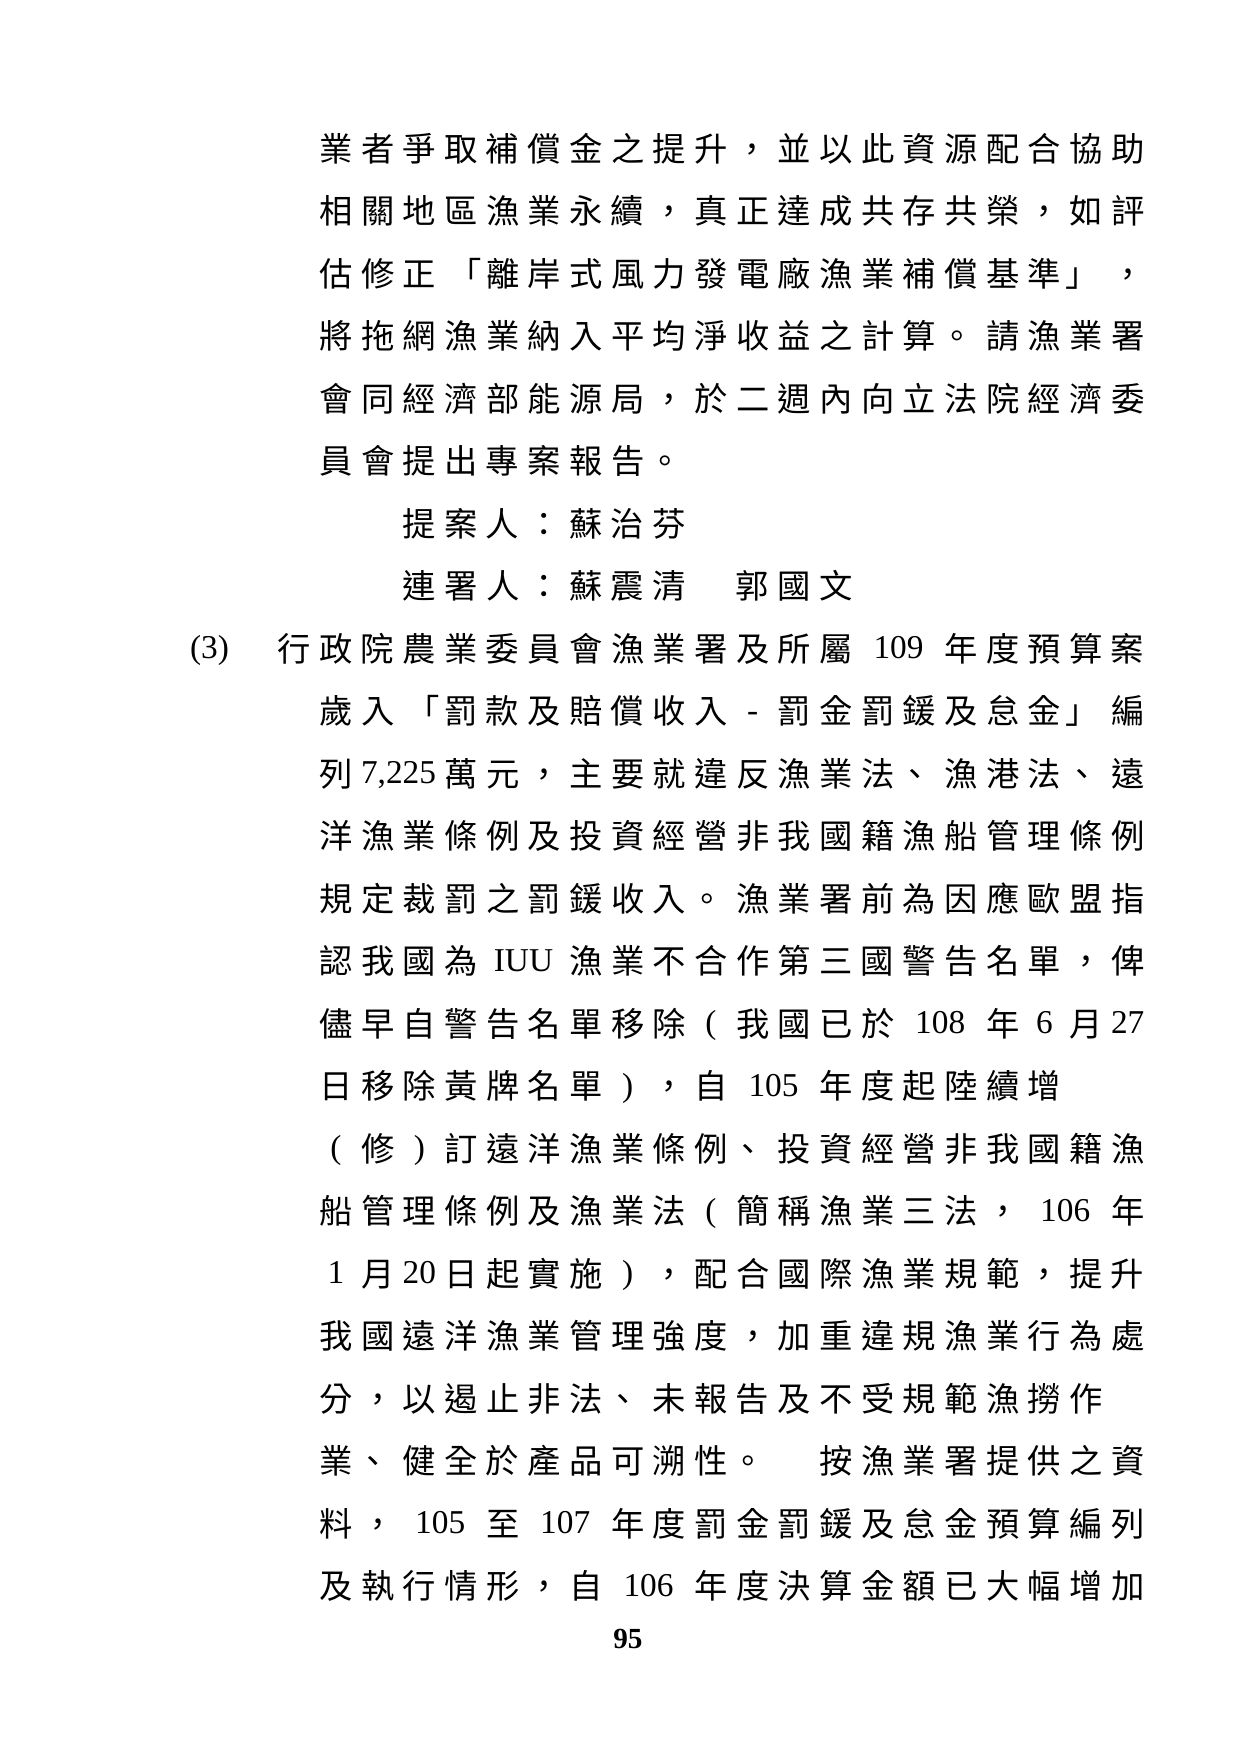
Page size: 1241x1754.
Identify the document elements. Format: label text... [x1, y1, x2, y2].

text 提案人：蘇治芬 [384, 480, 1044, 542]
text 連署人：蘇震清 郭國文 [384, 542, 1044, 605]
list 業者爭取補償金之提升，並以此資源配合協助相關地區漁業永續，真正達成共存共榮，如評估修正「離岸式風力發電廠漁業補償基準」，將拖網漁業納入平均淨收益之計算。請漁業署會同經濟部能源局，於二週內向立法院經濟委員會提出專案報告。 [166, 105, 1148, 480]
list 行政院農業委員會漁業署及所屬109年度預算案歲入「罰款及賠償收入-罰金罰鍰及怠金」編列7,225萬元，主要就違反漁業法、漁港法、遠洋漁業條例及投資經營非我國籍漁船管理條例規定裁罰之罰鍰收入。漁業署前為因應歐盟指認我國為IUU漁業不合作第三國警告名單，俾儘早自警告名單移除(我國已於108年6月27日移除黃牌名單)，自105年度起陸續增(修)訂遠洋漁業條例、投資經營非我國籍漁船管理條例及漁業法(簡稱漁業三法，106年1月20日起實施)，配合國際漁業規範，提升我國遠洋漁業管理強度，加重違規漁業行為處分，以遏止非法、未報告及不受規範漁撈作業、健全於產品可溯性。 按漁業署提供之資料，105至107年度罰金罰鍰及怠金預算編列及執行情形，自106年度決算金額已大幅增加 [166, 605, 1148, 1605]
